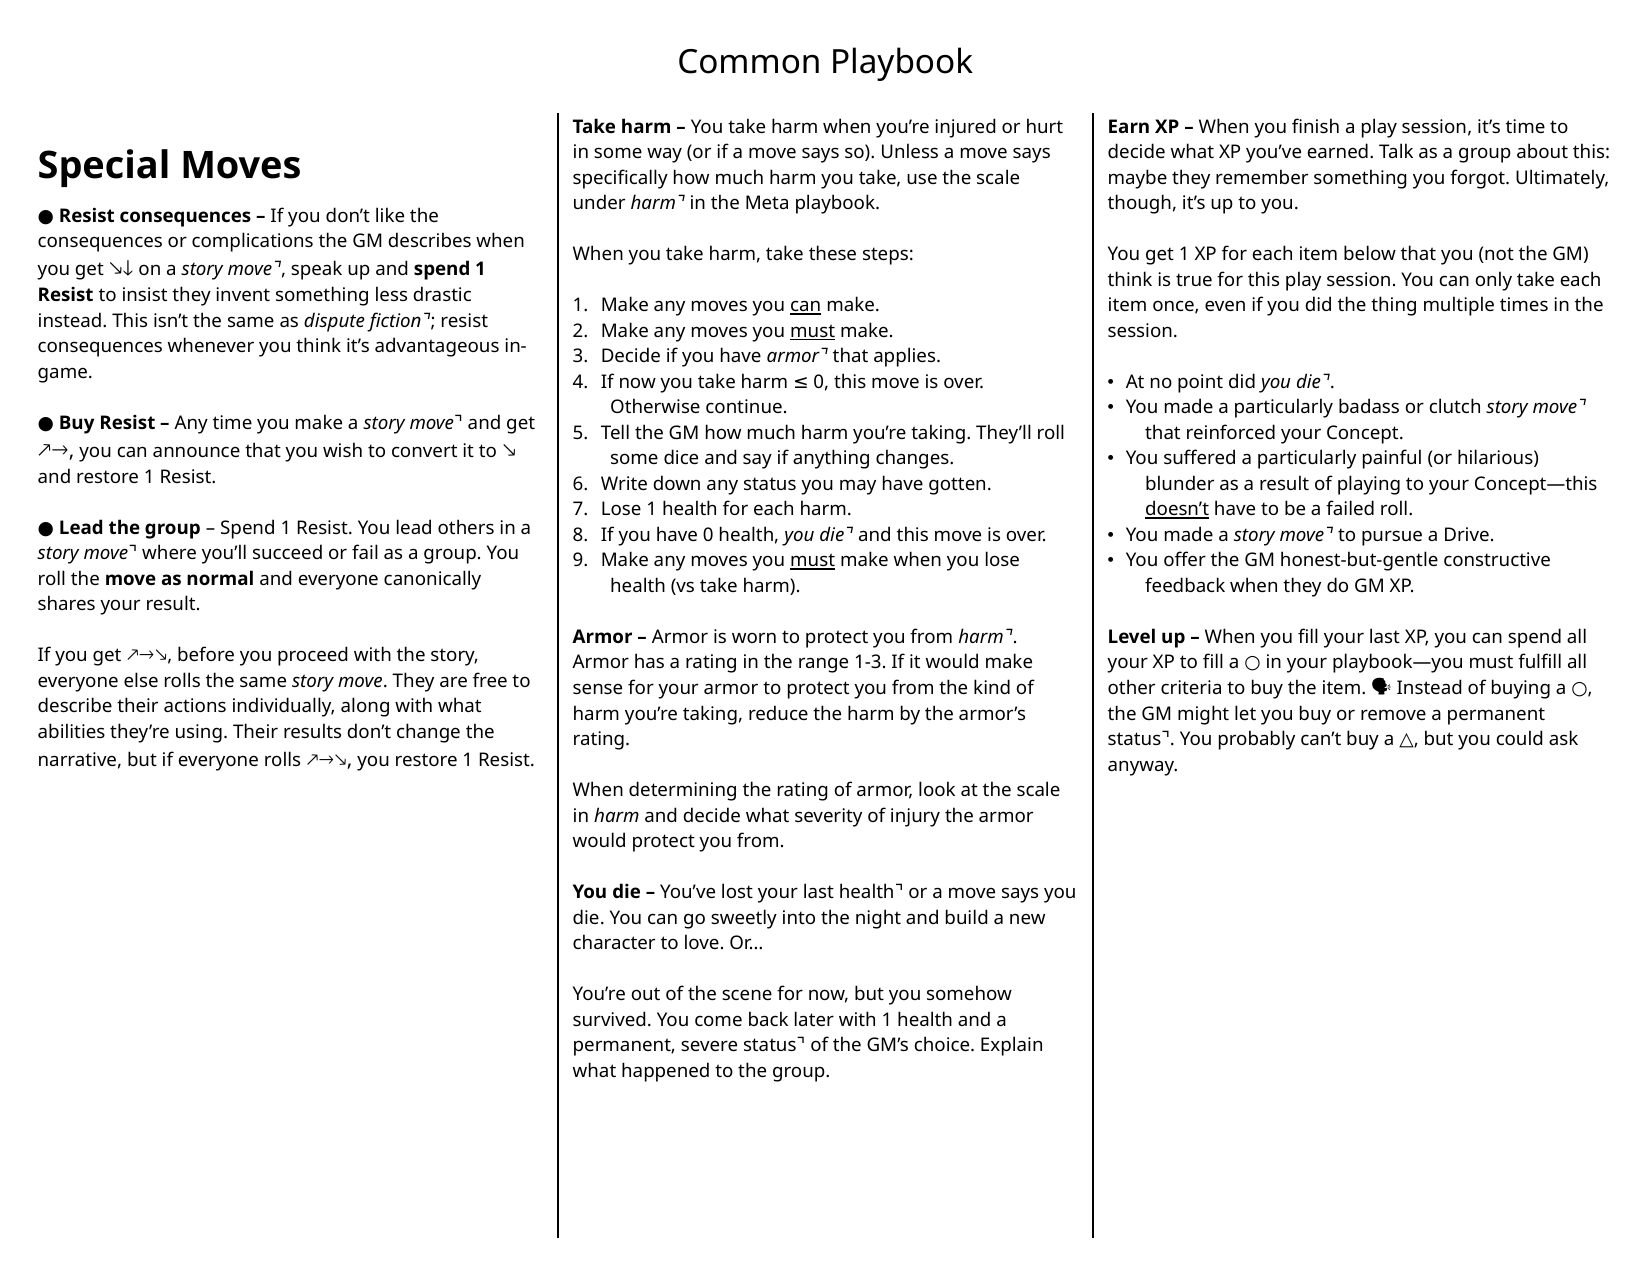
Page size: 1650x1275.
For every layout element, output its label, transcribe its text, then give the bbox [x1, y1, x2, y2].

text You’re out of the scene for now, but you somehow survived. You come back later with 1 health and a permanent, severe status⌝ of the GM’s choice. Explain what happened to the group. [572, 981, 1077, 1083]
list You suffered a particularly painful (or hilarious) blunder as a result of playing to your Concept—this doesn’t have to be a failed roll. [1107, 445, 1612, 521]
list Tell the GM how much harm you’re taking. They’ll roll some dice and say if anything changes. [572, 419, 1077, 470]
list Make any moves you can make. [572, 292, 1077, 317]
text You die – You’ve lost your last health⌝ or a move says you die. You can go sweetly into the night and build a new character to love. Or… [572, 878, 1077, 955]
list Lose 1 health for each harm. [572, 496, 1077, 521]
text When determining the rating of armor, look at the scale in harm and decide what severity of injury the armor would protect you from. [572, 776, 1077, 853]
text If you get 🡕🡒🡖, before you proceed with the story, everyone else rolls the same story move. They are free to describe their actions individually, along with what abilities they’re using. Their results don’t change the narrative, but if everyone rolls 🡕🡒🡖, you restore 1 Resist. [37, 642, 542, 772]
text Armor – Armor is worn to protect you from harm⌝. Armor has a rating in the range 1-3. If it would make sense for your armor to protect you from the kind of harm you’re taking, reduce the harm by the armor’s rating. [572, 623, 1077, 751]
subtitle Special Moves [37, 138, 542, 189]
text ● Lead the group – Spend 1 Resist. You lead others in a story move⌝ where you’ll succeed or fail as a group. You roll the move as normal and everyone canonically shares your result. [37, 514, 542, 616]
text ● Resist consequences – If you don’t like the consequences or complications the GM describes when you get 🡖🡓 on a story move⌝, speak up and spend 1 Resist to insist they invent something less drastic instead. This isn’t the same as dispute fiction⌝; resist consequences whenever you think it’s advantageous in-game. [37, 202, 542, 384]
text ● Buy Resist – Any time you make a story move⌝ and get 🡕🡒, you can announce that you wish to convert it to 🡖 and restore 1 Resist. [37, 409, 542, 489]
text You get 1 XP for each item below that you (not the GM) think is true for this play session. You can only take each item once, even if you did the thing multiple times in the session. [1107, 241, 1612, 343]
list Make any moves you must make. [572, 317, 1077, 343]
text When you take harm, take these steps: [572, 241, 1077, 266]
list You offer the GM honest-but-gentle constructive feedback when they do GM XP. [1107, 547, 1612, 598]
list If you have 0 health, you die⌝ and this move is over. [572, 521, 1077, 547]
list At no point did you die⌝. [1107, 368, 1612, 394]
list Write down any status you may have gotten. [572, 470, 1077, 496]
list Make any moves you must make when you lose health (vs take harm). [572, 547, 1077, 598]
text Earn XP – When you finish a play session, it’s time to decide what XP you’ve earned. Talk as a group about this: maybe they remember something you forgot. Ultimately, though, it’s up to you. [1107, 113, 1612, 215]
list You made a story move⌝ to pursue a Drive. [1107, 521, 1612, 547]
list If now you take harm ≤ 0, this move is over. Otherwise continue. [572, 368, 1077, 419]
list Decide if you have armor⌝ that applies. [572, 343, 1077, 368]
text Level up – When you fill your last XP, you can spend all your XP to fill a ○ in your playbook—you must fulfill all other criteria to buy the item. 🗣 Instead of buying a ○, the GM might let you buy or remove a permanent status⌝. You probably can’t buy a △, but you could ask anyway. [1107, 623, 1612, 776]
text Take harm – You take harm when you’re injured or hurt in some way (or if a move says so). Unless a move says specifically how much harm you take, use the scale under harm⌝ in the Meta playbook. [572, 113, 1077, 215]
list You made a particularly badass or clutch story move⌝ that reinforced your Concept. [1107, 394, 1612, 445]
